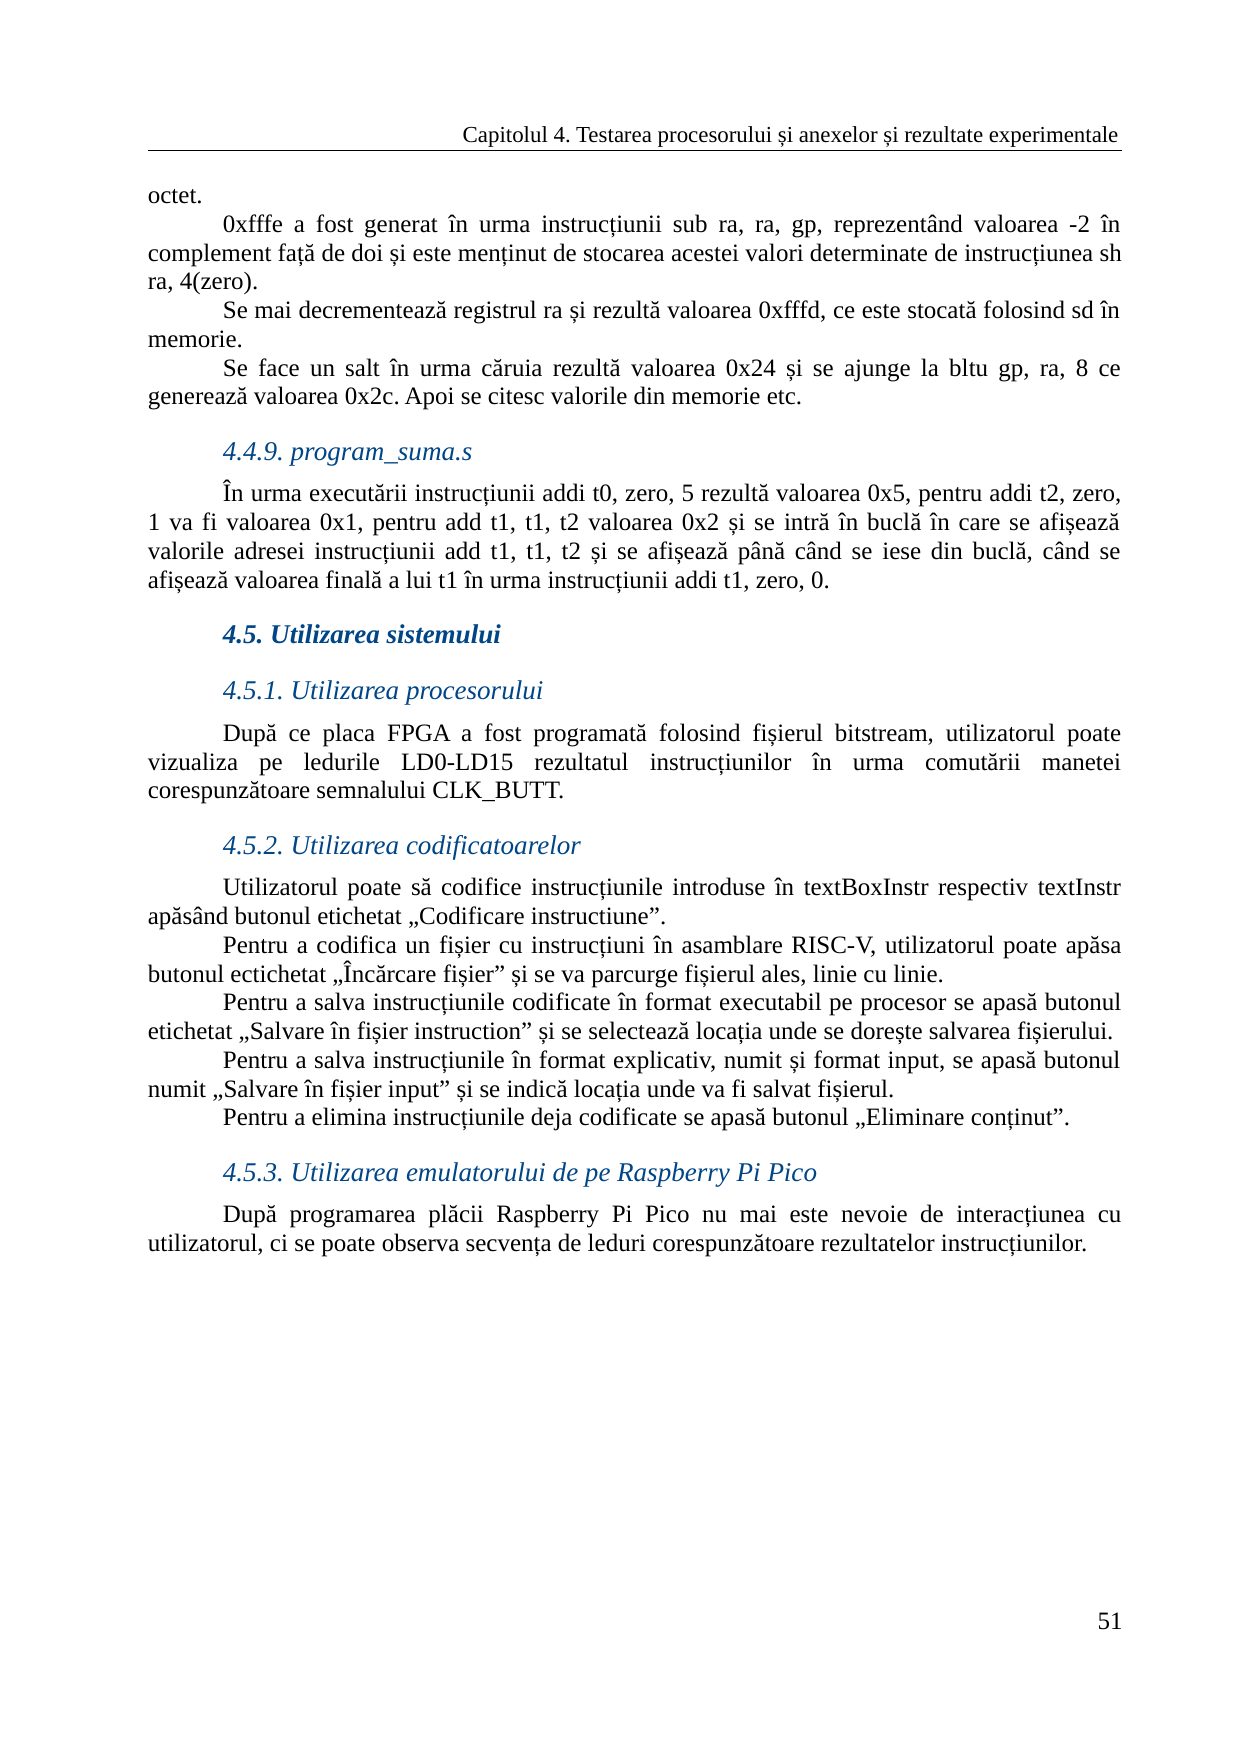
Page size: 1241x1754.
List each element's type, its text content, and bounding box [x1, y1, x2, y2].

text Se face un salt în urma căruia rezultă valoarea 0x24 și se ajunge la bltu gp, ra, 8 ce generează valoarea 0x2c. Apoi se citesc valorile din memorie etc. [148, 353, 1122, 410]
text Pentru a salva instrucțiunile în format explicativ, numit și format input, se apasă butonul numit „Salvare în fișier input” și se indică locația unde va fi salvat fișierul. [148, 1045, 1122, 1102]
text În urma executării instrucțiunii addi t0, zero, 5 rezultă valoarea 0x5, pentru addi t2, zero, 1 va fi valoarea 0x1, pentru add t1, t1, t2 valoarea 0x2 și se intră în buclă în care se afișează valorile adresei instrucțiunii add t1, t1, t2 și se afișează până când se iese din buclă, când se afișează valoarea finală a lui t1 în urma instrucțiunii addi t1, zero, 0. [148, 478, 1122, 593]
text După ce placa FPGA a fost programată folosind fișierul bitstream, utilizatorul poate vizualiza pe ledurile LD0-LD15 rezultatul instrucțiunilor în urma comutării manetei corespunzătoare semnalului CLK_BUTT. [148, 718, 1122, 804]
text Pentru a salva instrucțiunile codificate în format executabil pe procesor se apasă butonul etichetat „Salvare în fișier instruction” și se selectează locația unde se dorește salvarea fișierului. [148, 987, 1122, 1045]
subtitle Utilizarea sistemului [223, 618, 1122, 649]
text După programarea plăcii Raspberry Pi Pico nu mai este nevoie de interacțiunea cu utilizatorul, ci se poate observa secvența de leduri corespunzătoare rezultatelor instrucțiunilor. [148, 1199, 1122, 1257]
subtitle Utilizarea procesorului [223, 674, 1122, 705]
text Pentru a codifica un fișier cu instrucțiuni în asamblare RISC-V, utilizatorul poate apăsa butonul ectichetat „Încărcare fișier” și se va parcurge fișierul ales, linie cu linie. [148, 930, 1122, 987]
text Pentru a elimina instrucțiunile deja codificate se apasă butonul „Eliminare conținut”. [148, 1102, 1122, 1131]
text octet. [148, 180, 1122, 209]
text 0xfffe a fost generat în urma instrucțiunii sub ra, ra, gp, reprezentând valoarea -2 în complement față de doi și este menținut de stocarea acestei valori determinate de instrucțiunea sh ra, 4(zero). [148, 209, 1122, 295]
text Se mai decrementează registrul ra și rezultă valoarea 0xfffd, ce este stocată folosind sd în memorie. [148, 295, 1122, 353]
subtitle program_suma.s [223, 435, 1122, 466]
subtitle Utilizarea emulatorului de pe Raspberry Pi Pico [223, 1156, 1122, 1187]
text Utilizatorul poate să codifice instrucțiunile introduse în textBoxInstr respectiv textInstr apăsând butonul etichetat „Codificare instructiune”. [148, 872, 1122, 930]
subtitle Utilizarea codificatoarelor [223, 829, 1122, 860]
